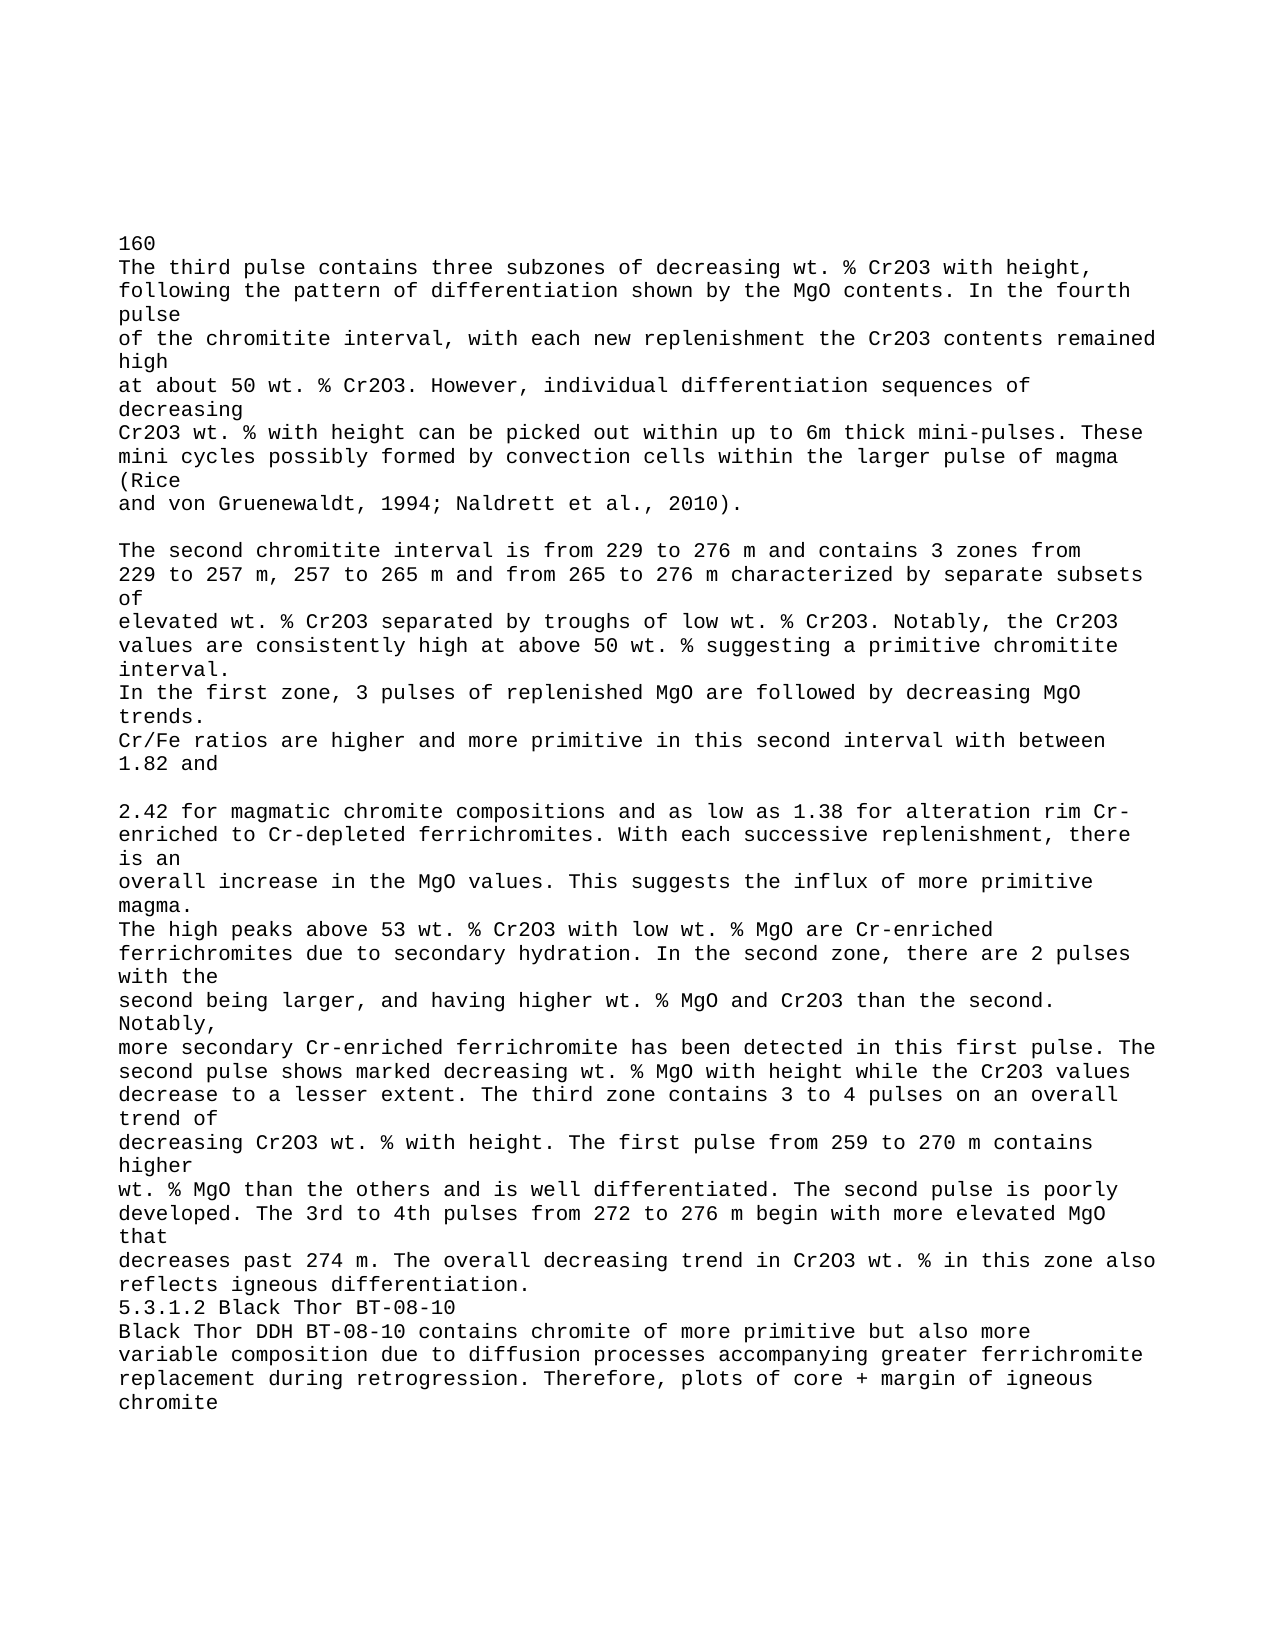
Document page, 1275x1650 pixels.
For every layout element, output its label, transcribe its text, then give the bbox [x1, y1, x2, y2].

text In the first zone, 3 pulses of replenished MgO are followed by decreasing MgO trends. [118, 682, 1157, 730]
text enriched to Cr-depleted ferrichromites. With each successive replenishment, there is an [118, 824, 1157, 872]
text decrease to a lesser extent. The third zone contains 3 to 4 pulses on an overall trend of [118, 1084, 1157, 1132]
text values are consistently high at above 50 wt. % suggesting a primitive chromitite interval. [118, 635, 1157, 682]
text variable composition due to diffusion processes accompanying greater ferrichromite [118, 1344, 1157, 1368]
text mini cycles possibly formed by convection cells within the larger pulse of magma (Rice [118, 446, 1157, 493]
text 2.42 for magmatic chromite compositions and as low as 1.38 for alteration rim Cr- [118, 801, 1157, 824]
text at about 50 wt. % Cr2O3. However, individual differentiation sequences of decreasing [118, 375, 1157, 422]
text and von Gruenewaldt, 1994; Naldrett et al., 2010). [118, 493, 1157, 517]
text The third pulse contains three subzones of decreasing wt. % Cr2O3 with height, [118, 257, 1157, 280]
text second pulse shows marked decreasing wt. % MgO with height while the Cr2O3 values [118, 1061, 1157, 1084]
text 5.3.1.2 Black Thor BT-08-10 [118, 1297, 1157, 1321]
text Cr/Fe ratios are higher and more primitive in this second interval with between 1.82 and [118, 730, 1157, 777]
text more secondary Cr-enriched ferrichromite has been detected in this first pulse. The [118, 1037, 1157, 1061]
text decreasing Cr2O3 wt. % with height. The first pulse from 259 to 270 m contains higher [118, 1132, 1157, 1179]
text decreases past 274 m. The overall decreasing trend in Cr2O3 wt. % in this zone also [118, 1250, 1157, 1273]
text replacement during retrogression. Therefore, plots of core + margin of igneous chromite [118, 1368, 1157, 1415]
text second being larger, and having higher wt. % MgO and Cr2O3 than the second. Notably, [118, 990, 1157, 1037]
text Cr2O3 wt. % with height can be picked out within up to 6m thick mini-pulses. These [118, 422, 1157, 446]
text ferrichromites due to secondary hydration. In the second zone, there are 2 pulses with the [118, 942, 1157, 990]
text The high peaks above 53 wt. % Cr2O3 with low wt. % MgO are Cr-enriched [118, 919, 1157, 942]
text 229 to 257 m, 257 to 265 m and from 265 to 276 m characterized by separate subsets of [118, 564, 1157, 611]
text wt. % MgO than the others and is well differentiated. The second pulse is poorly [118, 1179, 1157, 1203]
text overall increase in the MgO values. This suggests the influx of more primitive magma. [118, 872, 1157, 919]
text The second chromitite interval is from 229 to 276 m and contains 3 zones from [118, 541, 1157, 564]
text of the chromitite interval, with each new replenishment the Cr2O3 contents remained high [118, 328, 1157, 375]
text following the pattern of differentiation shown by the MgO contents. In the fourth pulse [118, 280, 1157, 328]
text 160 [118, 233, 1157, 257]
text reflects igneous differentiation. [118, 1273, 1157, 1297]
text Black Thor DDH BT-08-10 contains chromite of more primitive but also more [118, 1321, 1157, 1344]
text elevated wt. % Cr2O3 separated by troughs of low wt. % Cr2O3. Notably, the Cr2O3 [118, 611, 1157, 635]
text developed. The 3rd to 4th pulses from 272 to 276 m begin with more elevated MgO that [118, 1203, 1157, 1250]
